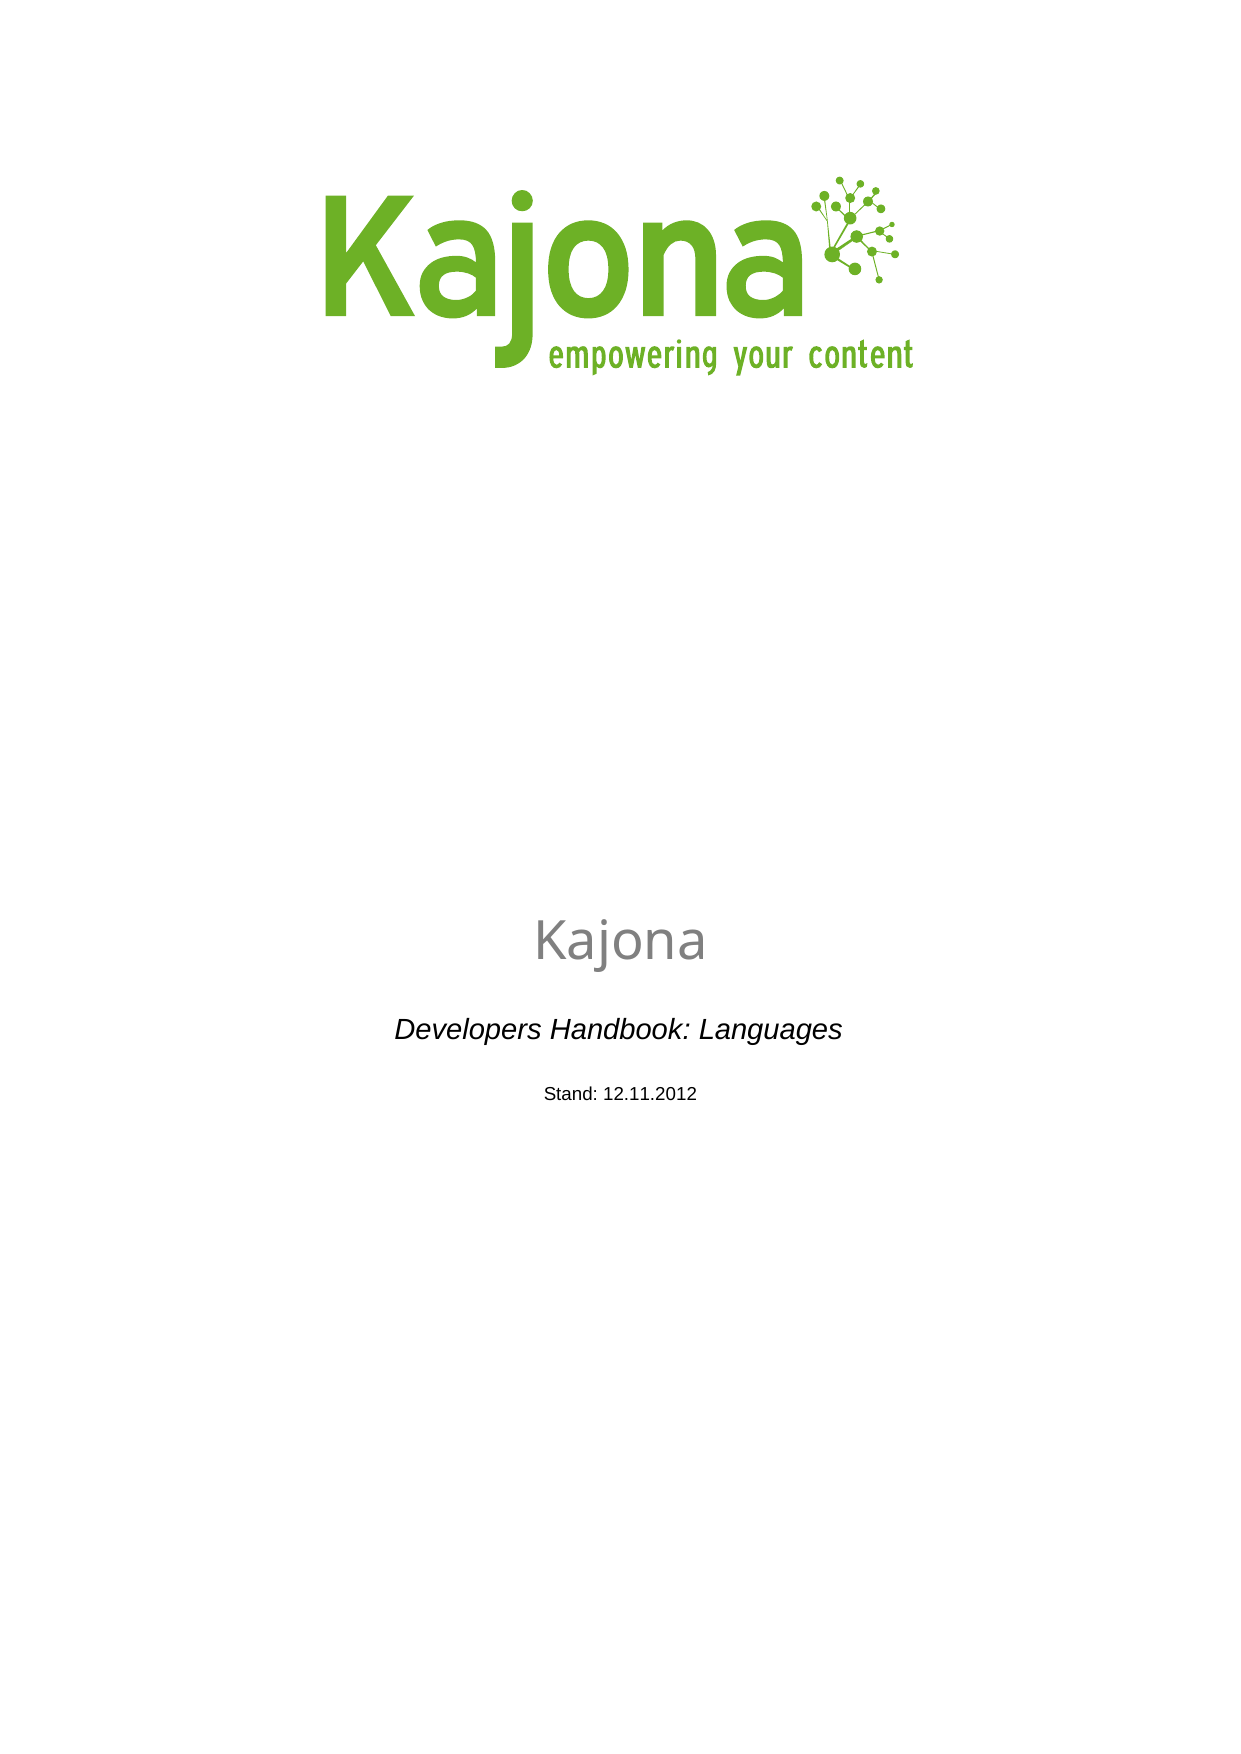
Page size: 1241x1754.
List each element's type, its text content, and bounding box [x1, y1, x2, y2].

subtitle Stand: 12.11.2012 [118, 1083, 1122, 1104]
subtitle Developers Handbook: Languages [118, 1013, 1122, 1045]
title Kajona [118, 902, 1122, 975]
